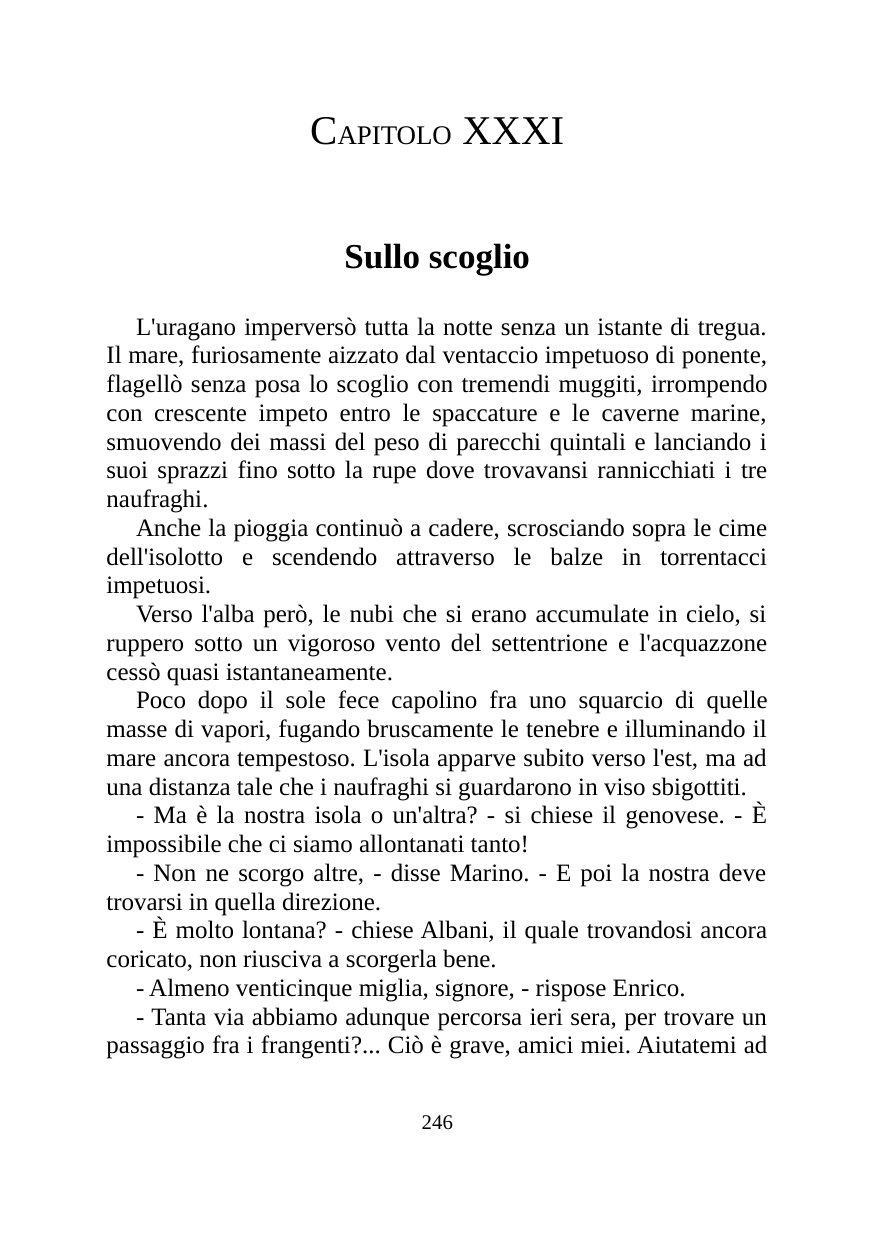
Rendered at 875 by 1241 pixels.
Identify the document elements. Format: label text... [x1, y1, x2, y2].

text Poco dopo il sole fece capolino fra uno squarcio di quelle masse di vapori, fugando bruscamente le tenebre e illuminando il mare ancora tempestoso. L'isola apparve subito verso l'est, ma ad una distanza tale che i naufraghi si guardarono in viso sbigottiti. [106, 685, 768, 800]
subtitle Capitolo XXXI [106, 106, 768, 153]
text L'uragano imperversò tutta la notte senza un istante di tregua. Il mare, furiosamente aizzato dal ventaccio impetuoso di ponente, flagellò senza posa lo scoglio con tremendi muggiti, irrompendo con crescente impeto entro le spaccature e le caverne marine, smuovendo dei massi del peso di parecchi quintali e lanciando i suoi sprazzi fino sotto la rupe dove trovavansi rannicchiati i tre naufraghi. [106, 312, 768, 513]
text - Almeno venticinque miglia, signore, - rispose Enrico. [106, 973, 768, 1002]
subtitle Sullo scoglio [106, 236, 768, 276]
text Verso l'alba però, le nubi che si erano accumulate in cielo, si ruppero sotto un vigoroso vento del settentrione e l'acquazzone cessò quasi istantaneamente. [106, 599, 768, 685]
text - Ma è la nostra isola o un'altra? - si chiese il genovese. - È impossibile che ci siamo allontanati tanto! [106, 800, 768, 858]
text - Tanta via abbiamo adunque percorsa ieri sera, per trovare un passaggio fra i frangenti?... Ciò è grave, amici miei. Aiutatemi ad [106, 1002, 768, 1059]
text - Non ne scorgo altre, - disse Marino. - E poi la nostra deve trovarsi in quella direzione. [106, 858, 768, 915]
text Anche la pioggia continuò a cadere, scrosciando sopra le cime dell'isolotto e scendendo attraverso le balze in torrentacci impetuosi. [106, 513, 768, 599]
text - È molto lontana? - chiese Albani, il quale trovandosi ancora coricato, non riusciva a scorgerla bene. [106, 915, 768, 973]
